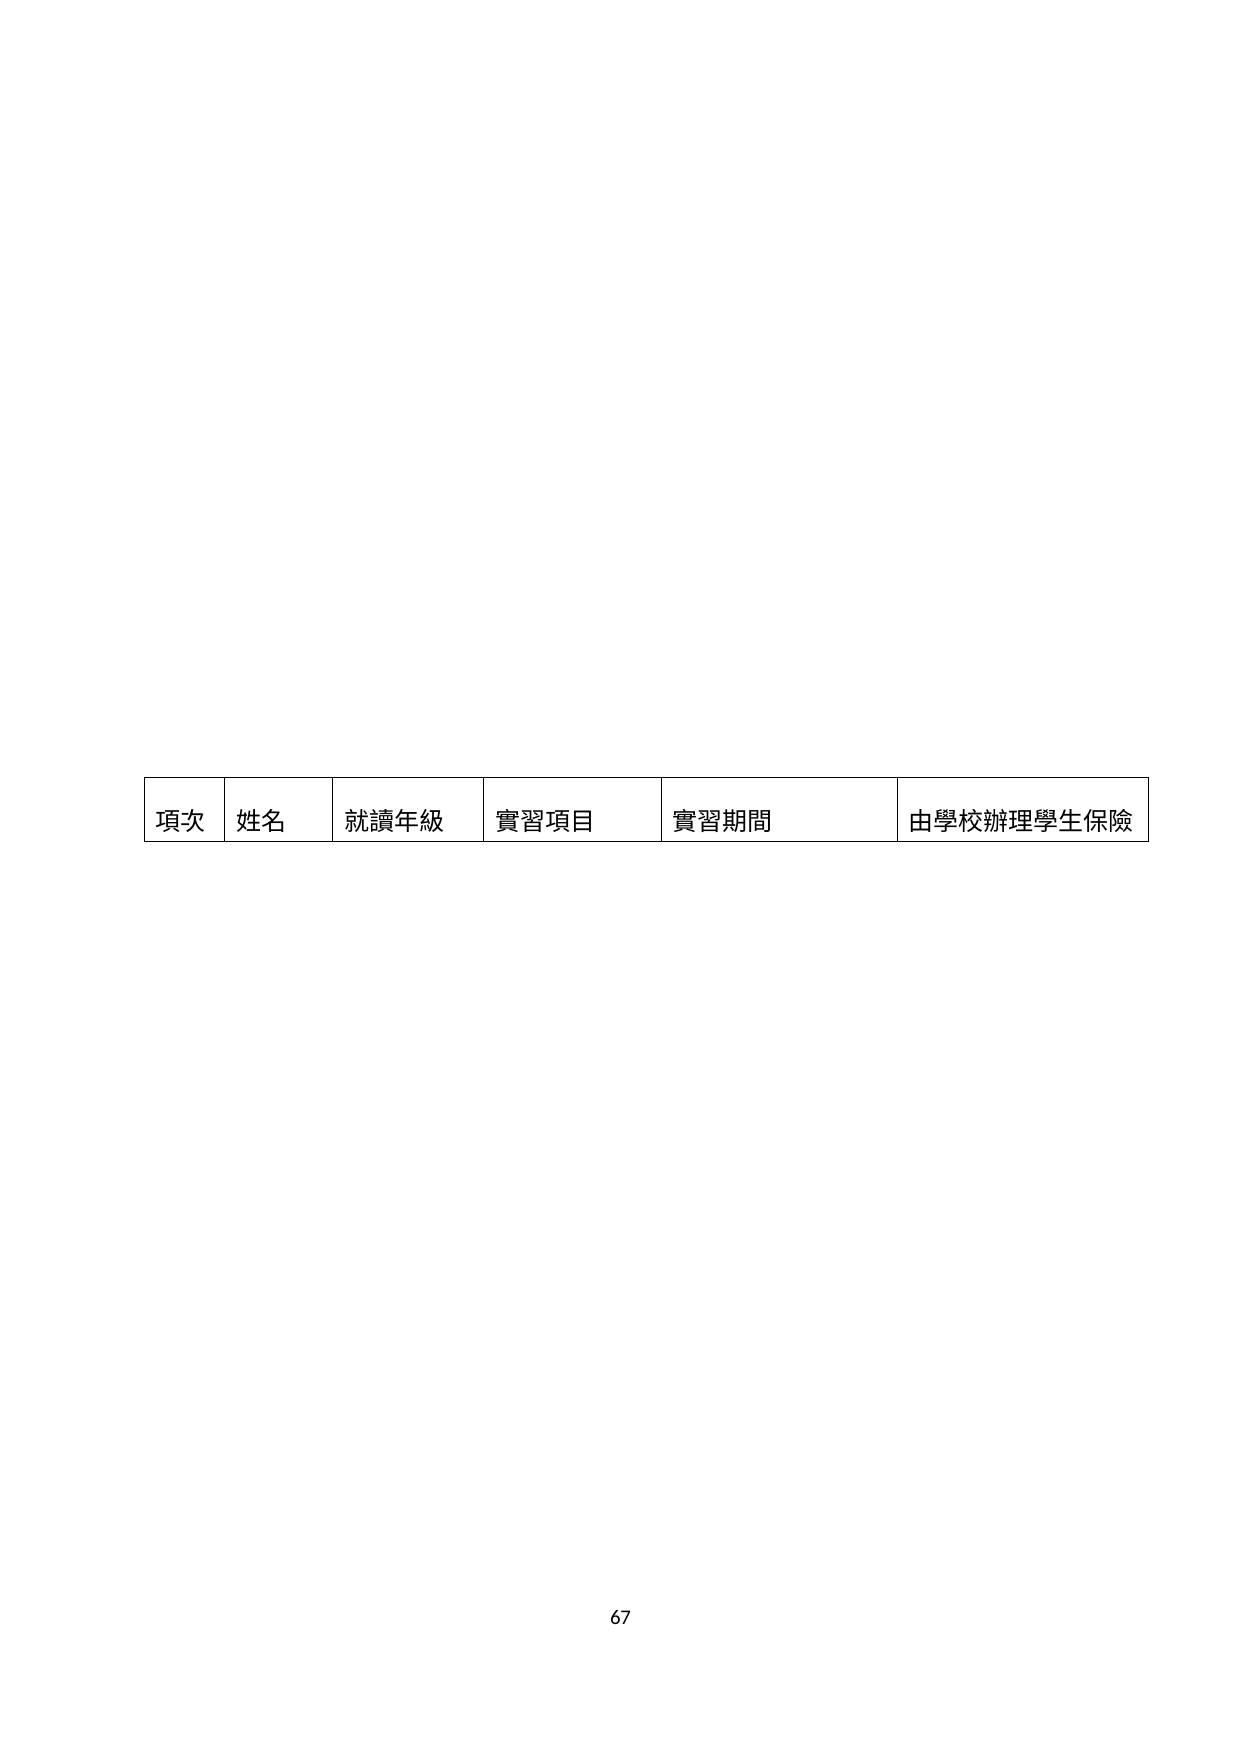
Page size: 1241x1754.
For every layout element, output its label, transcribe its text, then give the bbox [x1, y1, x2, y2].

table_cell 項次 [145, 778, 224, 841]
table_cell 實習期間 [662, 778, 897, 841]
table_cell 實習項目 [484, 778, 661, 841]
table_cell 姓名 [225, 778, 332, 841]
table_cell 由學校辦理學生保險 [898, 778, 1148, 841]
table_cell 就讀年級 [333, 778, 483, 841]
